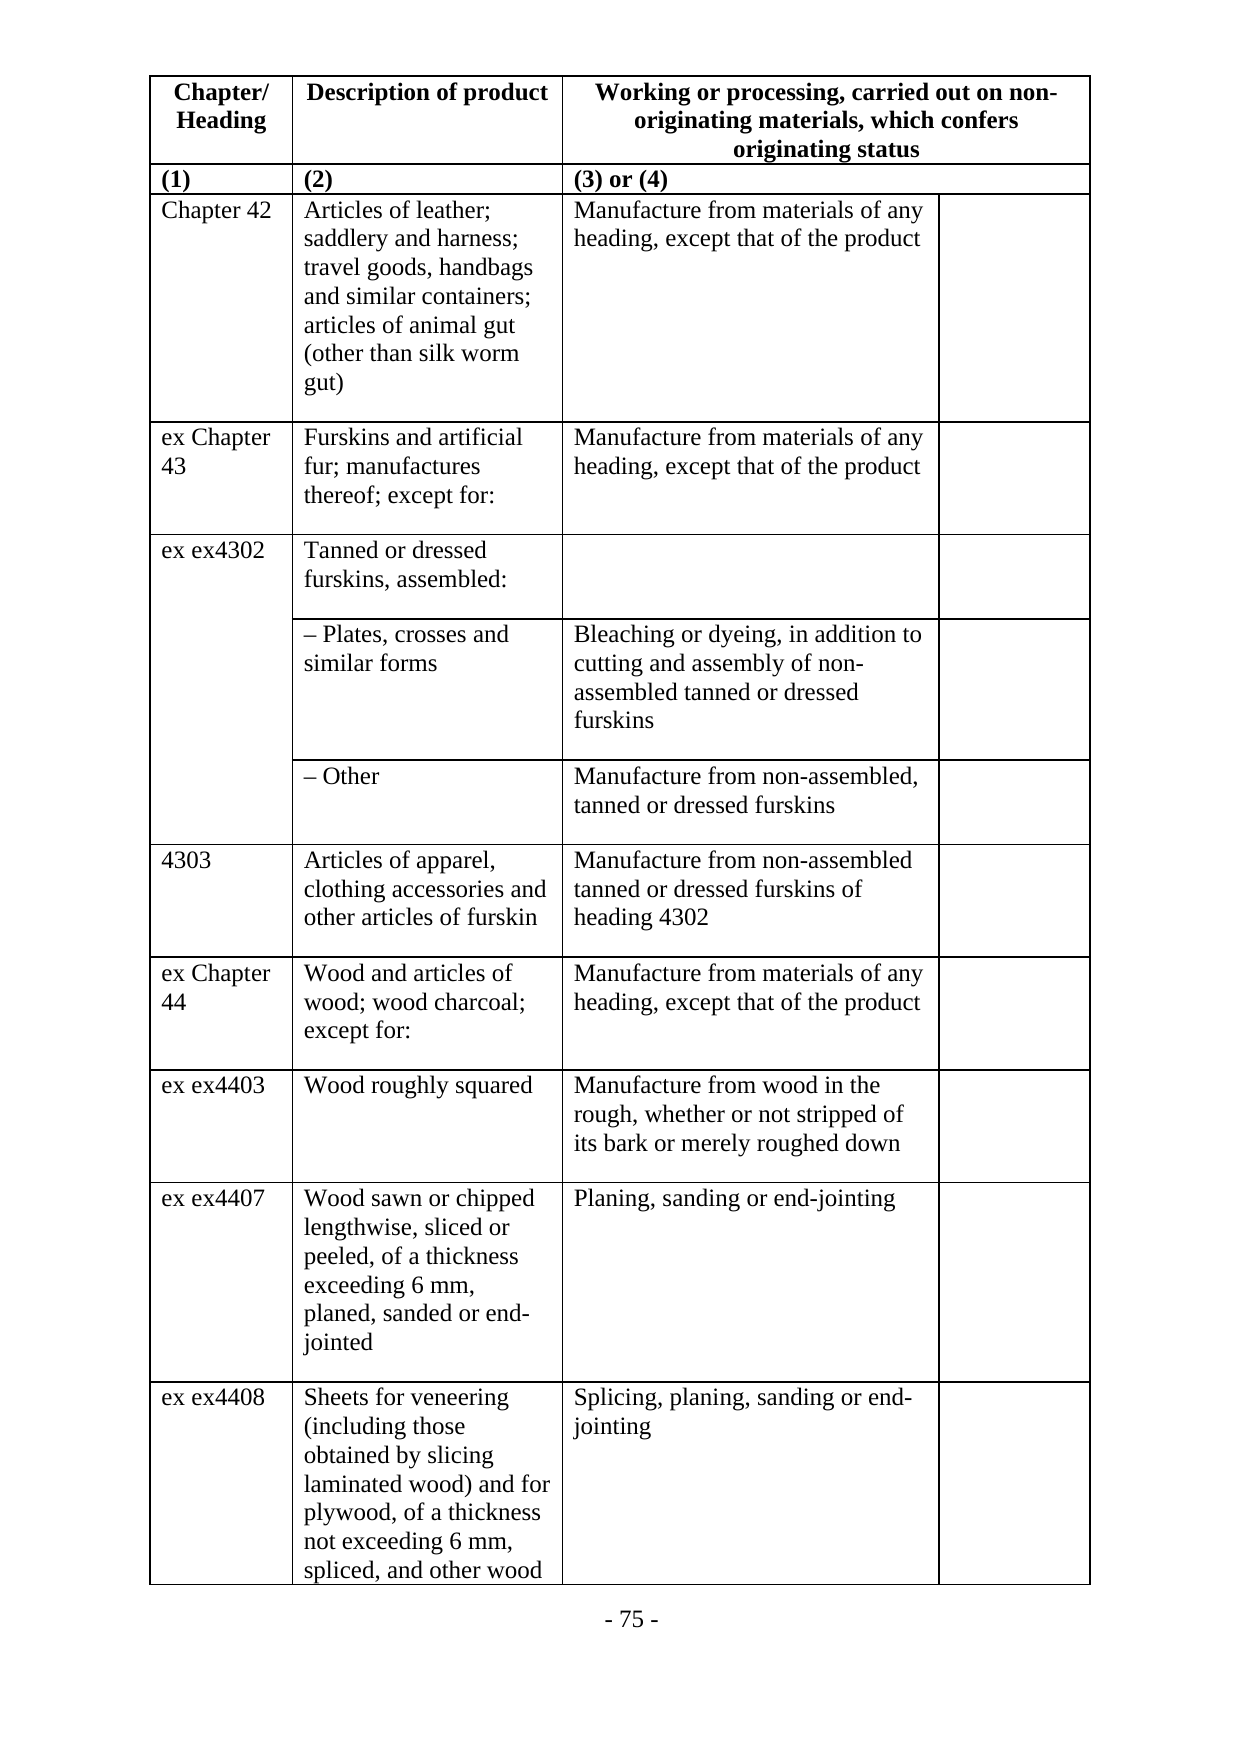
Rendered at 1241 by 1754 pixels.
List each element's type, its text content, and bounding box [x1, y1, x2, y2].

table_cell [940, 1183, 1089, 1381]
table_cell [940, 423, 1089, 534]
table_cell Manufacture from wood in the rough, whether or not stripped of its bark or merely roughed down [563, 1071, 938, 1182]
table_cell ex ex4403 [151, 1071, 292, 1182]
table_cell [940, 1383, 1089, 1584]
table_cell Bleaching or dyeing, in addition to cutting and assembly of non-assembled tanned or dressed furskins [563, 620, 938, 759]
table_cell Articles of leather; saddlery and harness; travel goods, handbags and similar containers; articles of animal gut (other than silk worm gut) [293, 195, 562, 421]
table_cell [940, 535, 1089, 618]
table_cell [151, 618, 292, 759]
table_cell ex ex4408 [151, 1383, 292, 1584]
table_header Description of product [293, 77, 562, 163]
table_cell Wood roughly squared [293, 1071, 562, 1182]
table_cell Chapter 42 [151, 195, 292, 421]
table_cell – Other [293, 761, 562, 843]
table_cell – Plates, crosses and similar forms [293, 620, 562, 759]
table_cell ex Chapter 43 [151, 423, 292, 534]
table_cell Splicing, planing, sanding or end-jointing [563, 1383, 938, 1584]
table_cell Manufacture from materials of any heading, except that of the product [563, 195, 938, 421]
table_cell Planing, sanding or end-jointing [563, 1183, 938, 1381]
table_cell Wood sawn or chipped lengthwise, sliced or peeled, of a thickness exceeding 6 mm, planed, sanded or end-jointed [293, 1183, 562, 1381]
table_cell Furskins and artificial fur; manufactures thereof; except for: [293, 423, 562, 534]
table_cell Manufacture from non-assembled, tanned or dressed furskins [563, 761, 938, 843]
table_cell ex ex4407 [151, 1183, 292, 1381]
table_cell [563, 535, 938, 618]
table_cell (3) or (4) [563, 165, 1089, 193]
table_cell (2) [293, 165, 562, 193]
table_cell [940, 761, 1089, 843]
table_cell [940, 620, 1089, 759]
table_header Chapter/Heading [151, 77, 292, 163]
table_cell ex Chapter 44 [151, 958, 292, 1069]
table_cell ex ex4302 [151, 535, 292, 618]
table_header Working or processing, carried out on non-originating materials, which confers originating status [563, 77, 1089, 163]
table_cell Wood and articles of wood; wood charcoal; except for: [293, 958, 562, 1069]
table_cell (1) [151, 165, 292, 193]
table_cell [151, 759, 292, 843]
table_cell Sheets for veneering (including those obtained by slicing laminated wood) and for plywood, of a thickness not exceeding 6 mm, spliced, and other wood [293, 1383, 562, 1584]
table_cell [940, 1071, 1089, 1182]
table_cell [940, 195, 1089, 421]
table_cell Manufacture from materials of any heading, except that of the product [563, 423, 938, 534]
table_cell Manufacture from materials of any heading, except that of the product [563, 958, 938, 1069]
table_cell Tanned or dressed furskins, assembled: [293, 535, 562, 618]
table_cell 4303 [151, 845, 292, 956]
table_cell Manufacture from non-assembled tanned or dressed furskins of heading 4302 [563, 845, 938, 956]
table_cell [940, 845, 1089, 956]
table_cell Articles of apparel, clothing accessories and other articles of furskin [293, 845, 562, 956]
table_cell [940, 958, 1089, 1069]
